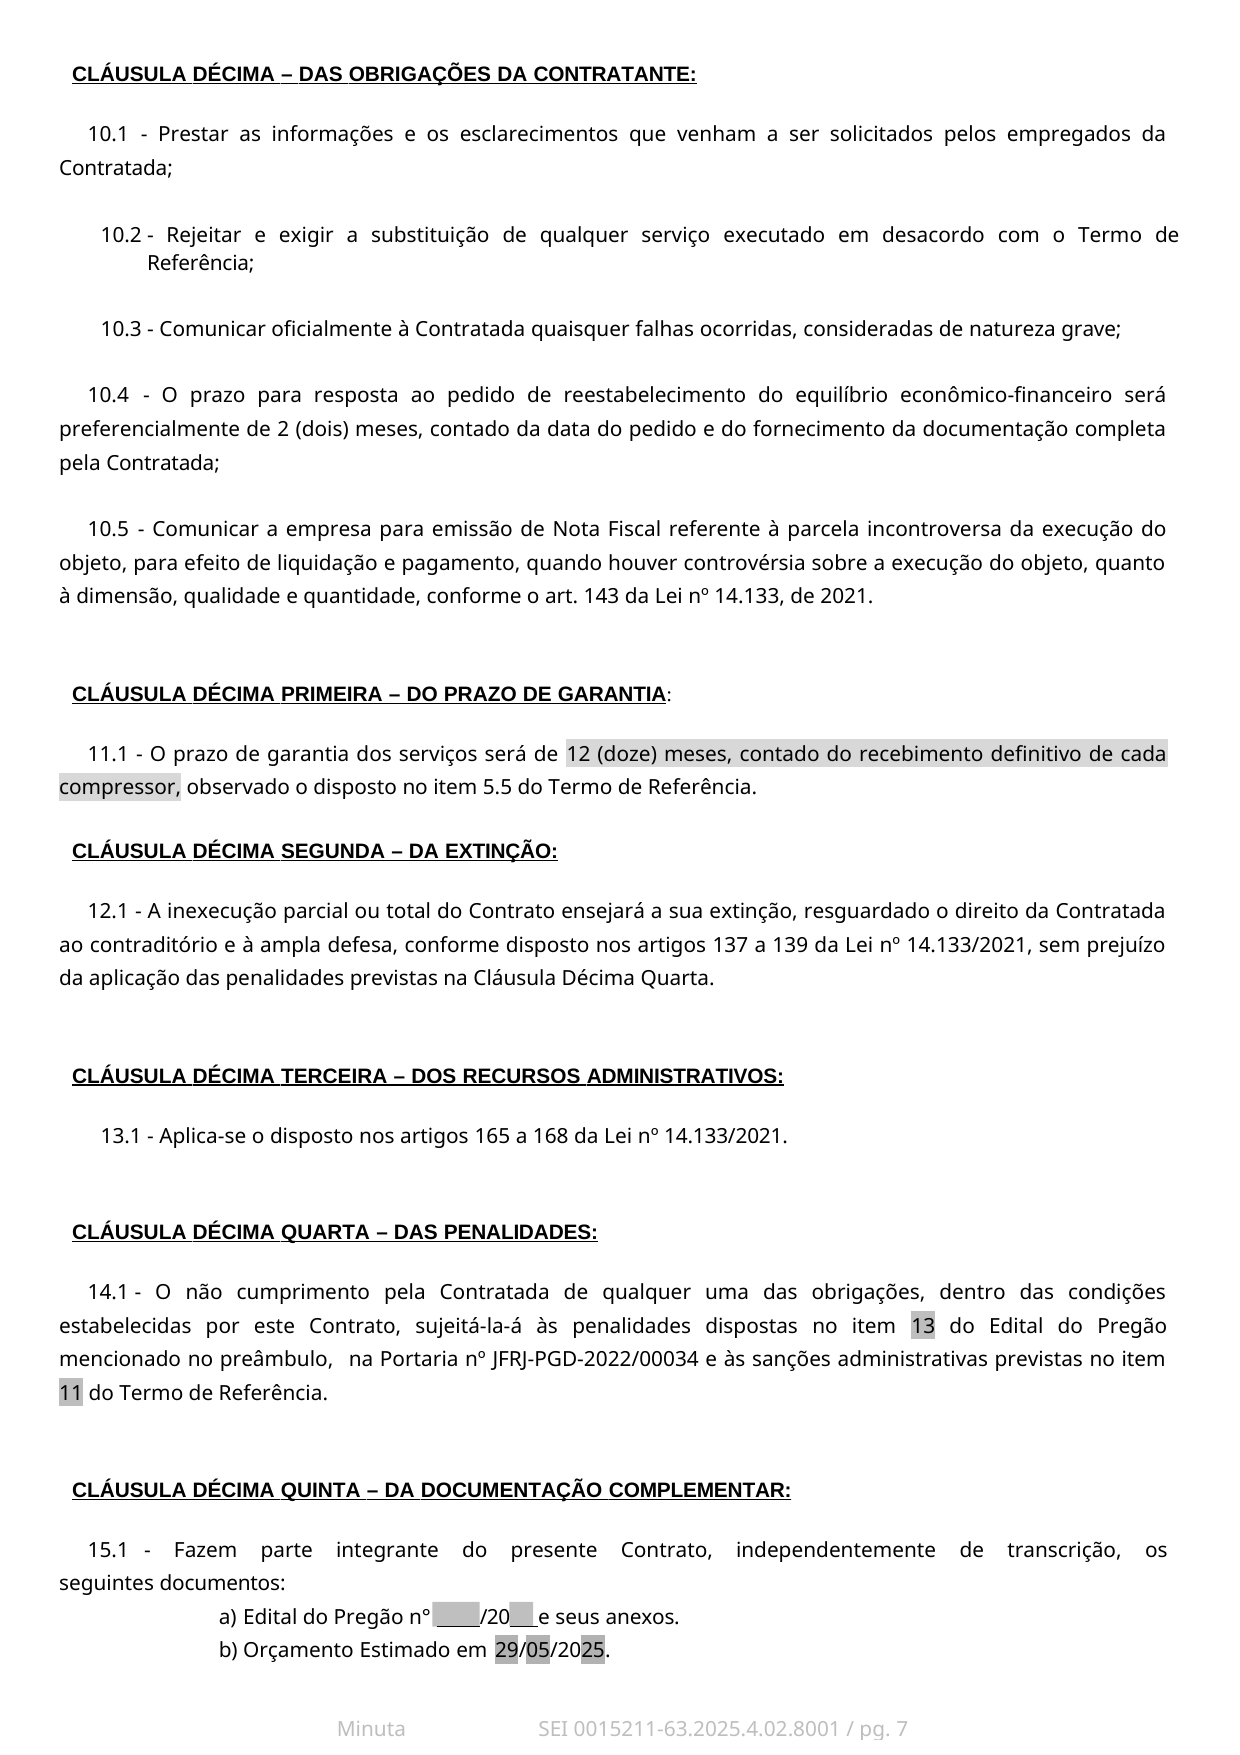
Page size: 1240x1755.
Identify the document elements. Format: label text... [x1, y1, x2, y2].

list - A inexecução parcial ou total do Contrato ensejará a sua extinção, resguardado o direito da Contratada ao contraditório e à ampla defesa, conforme disposto nos artigos 137 a 139 da Lei nº 14.133/2021, sem prejuízo da aplicação das penalidades previstas na Cláusula Décima Quarta. [59, 896, 1168, 992]
list Orçamento Estimado em 29/05/2025. [218, 1635, 1181, 1664]
list - Rejeitar e exigir a substituição de qualquer serviço executado em desacordo com o Termo de Referência; [100, 220, 1181, 277]
list - O prazo para resposta ao pedido de reestabelecimento do equilíbrio econômico-financeiro será preferencialmente de 2 (dois) meses, contado da data do pedido e do fornecimento da documentação completa pela Contratada; [59, 381, 1168, 476]
list - Fazem parte integrante do presente Contrato, independentemente de transcrição, os seguintes documentos: [59, 1535, 1168, 1597]
list - O prazo de garantia dos serviços será de 12 (doze) meses, contado do recebimento definitivo de cada compressor, observado o disposto no item 5.5 do Termo de Referência. [59, 739, 1168, 801]
subtitle CLÁUSULA DÉCIMA SEGUNDA – DA EXTINÇÃO: [72, 839, 1181, 863]
list Edital do Pregão n° /20 e seus anexos. [218, 1602, 1181, 1631]
subtitle CLÁUSULA DÉCIMA QUINTA – DA DOCUMENTAÇÃO COMPLEMENTAR: [72, 1478, 1181, 1502]
subtitle CLÁUSULA DÉCIMA QUARTA – DAS PENALIDADES: [72, 1220, 1181, 1244]
subtitle CLÁUSULA DÉCIMA – DAS OBRIGAÇÕES DA CONTRATANTE: [72, 62, 1181, 86]
list - O não cumprimento pela Contratada de qualquer uma das obrigações, dentro das condições estabelecidas por este Contrato, sujeitá-la-á às penalidades dispostas no item 13 do Edital do Pregão mencionado no preâmbulo, na Portaria nº JFRJ-PGD-2022/00034 e às sanções administrativas previstas no item 11 do Termo de Referência. [59, 1277, 1167, 1406]
subtitle CLÁUSULA DÉCIMA PRIMEIRA – DO PRAZO DE GARANTIA: [72, 682, 1181, 706]
list - Aplica-se o disposto nos artigos 165 a 168 da Lei nº 14.133/2021. [100, 1121, 1181, 1149]
subtitle CLÁUSULA DÉCIMA TERCEIRA – DOS RECURSOS ADMINISTRATIVOS: [72, 1063, 1181, 1087]
list - Prestar as informações e os esclarecimentos que venham a ser solicitados pelos empregados da Contratada; [59, 119, 1168, 181]
list - Comunicar a empresa para emissão de Nota Fiscal referente à parcela incontroversa da execução do objeto, para efeito de liquidação e pagamento, quando houver controvérsia sobre a execução do objeto, quanto à dimensão, qualidade e quantidade, conforme o art. 143 da Lei nº 14.133, de 2021. [59, 514, 1168, 610]
list - Comunicar oficialmente à Contratada quaisquer falhas ocorridas, consideradas de natureza grave; [100, 314, 1181, 343]
